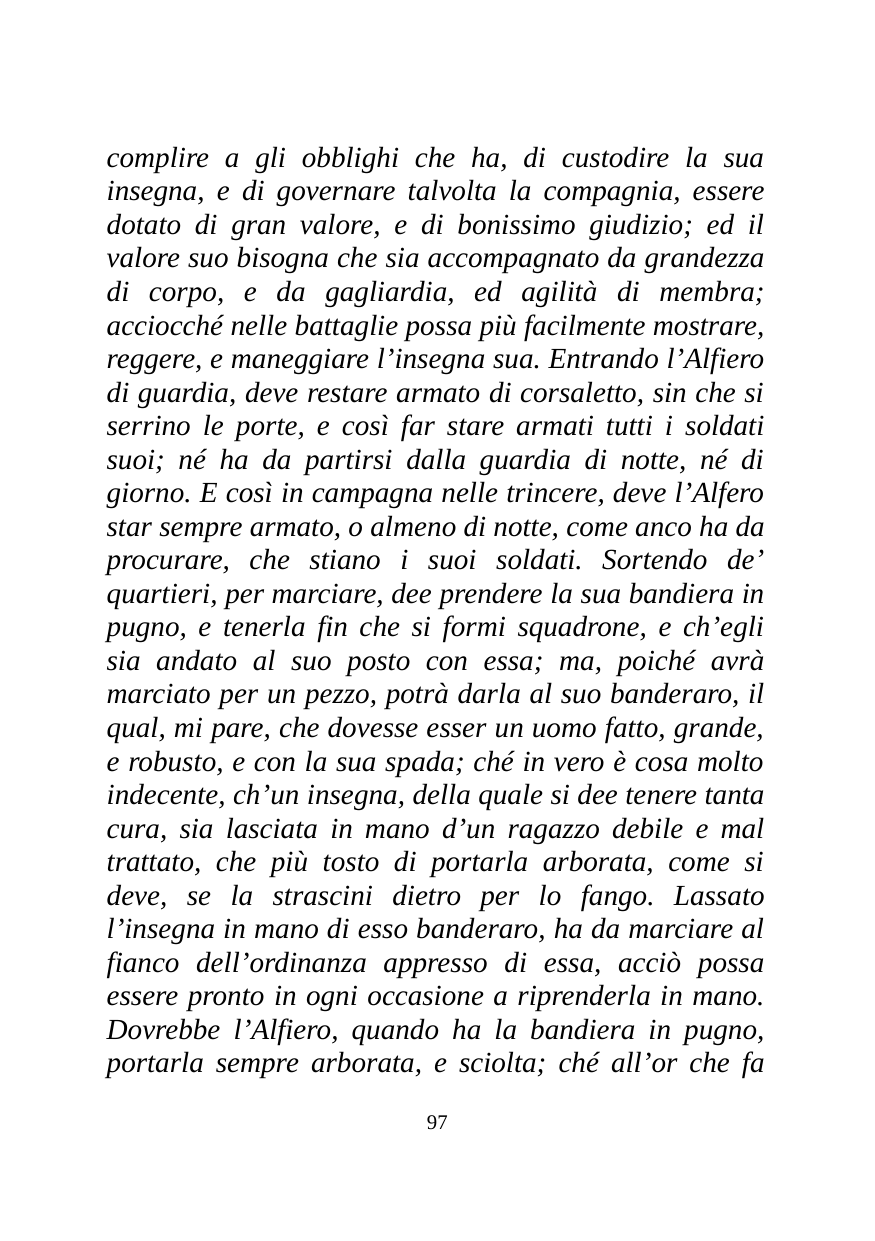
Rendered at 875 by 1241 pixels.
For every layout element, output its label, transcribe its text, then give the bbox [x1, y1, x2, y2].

text complire a gli obblighi che ha, di custodire la sua insegna, e di governare talvolta la compagnia, essere dotato di gran valore, e di bonissimo giudizio; ed il valore suo bisogna che sia accompagnato da grandezza di corpo, e da gagliardia, ed agilità di membra; acciocché nelle battaglie possa più facilmente mostrare, reggere, e maneggiare l’insegna sua. Entrando l’Alfiero di guardia, deve restare armato di corsaletto, sin che si serrino le porte, e così far stare armati tutti i soldati suoi; né ha da partirsi dalla guardia di notte, né di giorno. E così in campagna nelle trincere, deve l’Alfero star sempre armato, o almeno di notte, come anco ha da procurare, che stiano i suoi soldati. Sortendo de’ quartieri, per marciare, dee prendere la sua bandiera in pugno, e tenerla fin che si formi squadrone, e ch’egli sia andato al suo posto con essa; ma, poiché avrà marciato per un pezzo, potrà darla al suo banderaro, il qual, mi pare, che dovesse esser un uomo fatto, grande, e robusto, e con la sua spada; ché in vero è cosa molto indecente, ch’un insegna, della quale si dee tenere tanta cura, sia lasciata in mano d’un ragazzo debile e mal trattato, che più tosto di portarla arborata, come si deve, se la strascini dietro per lo fango. Lassato l’insegna in mano di esso banderaro, ha da marciare al fianco dell’ordinanza appresso di essa, acciò possa essere pronto in ogni occasione a riprenderla in mano. Dovrebbe l’Alfiero, quando ha la bandiera in pugno, portarla sempre arborata, e sciolta; ché all’or che fa [106, 140, 768, 1079]
